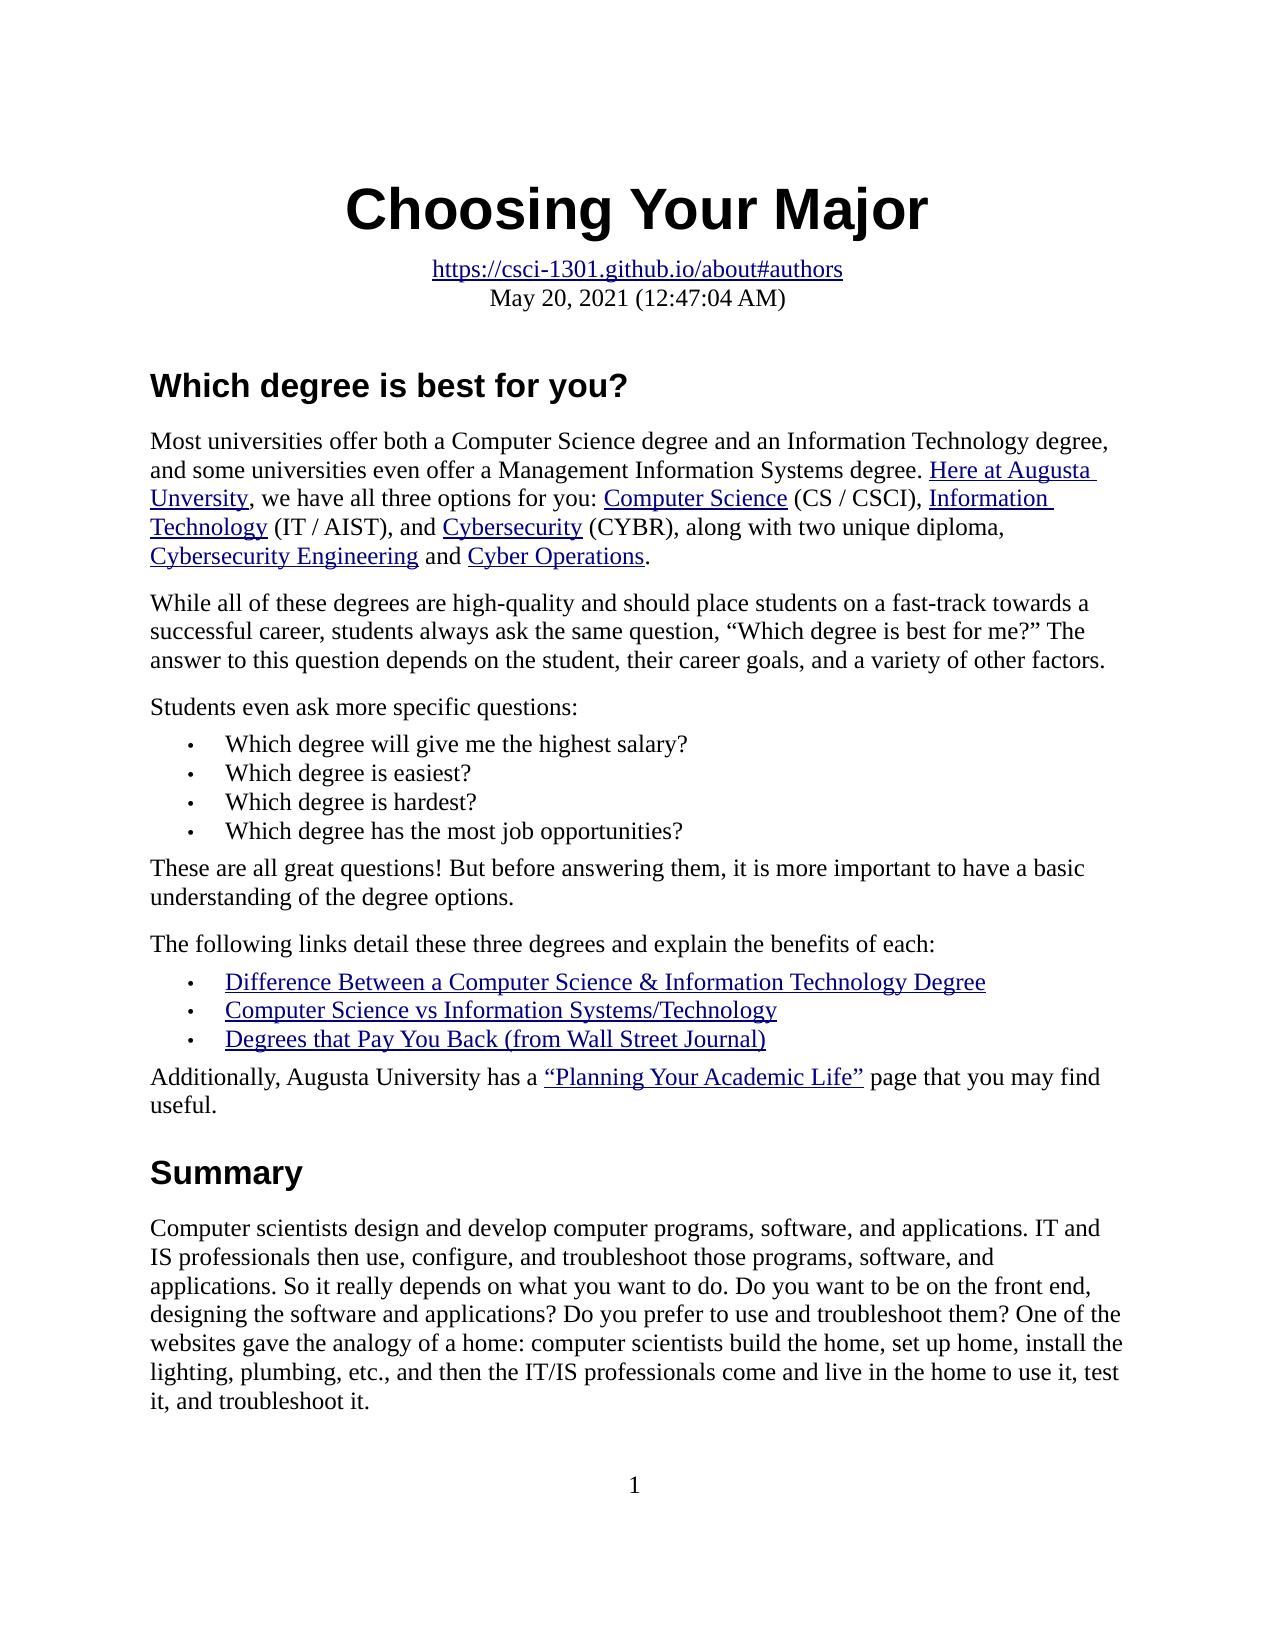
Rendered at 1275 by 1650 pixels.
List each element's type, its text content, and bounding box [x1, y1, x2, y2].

list Computer Science vs Information Systems/Technology [187, 995, 1125, 1024]
subtitle Summary [150, 1153, 1125, 1192]
text https://csci-1301.github.io/about#authors [150, 254, 1125, 283]
list Which degree is hardest? [187, 787, 1125, 816]
subtitle Which degree is best for you? [150, 366, 1125, 404]
list Which degree is easiest? [187, 758, 1125, 787]
text Computer scientists design and develop computer programs, software, and applications. IT and IS professionals then use, configure, and troubleshoot those programs, software, and applications. So it really depends on what you want to do. Do you want to be on the front end, designing the software and applications? Do you prefer to use and troubleshoot them? One of the websites gave the analogy of a home: computer scientists build the home, set up home, install the lighting, plumbing, etc., and then the IT/IS professionals come and live in the home to use it, test it, and troubleshoot it. [150, 1213, 1125, 1414]
list Difference Between a Computer Science & Information Technology Degree [187, 967, 1125, 995]
text These are all great questions! But before answering them, it is more important to have a basic understanding of the degree options. [150, 853, 1125, 911]
text May 20, 2021 (12:47:04 AM) [150, 283, 1125, 312]
text Students even ask more specific questions: [150, 692, 1125, 721]
list Which degree will give me the highest salary? [187, 729, 1125, 758]
title Choosing Your Major [150, 175, 1125, 242]
list Which degree has the most job opportunities? [187, 816, 1125, 844]
list Degrees that Pay You Back (from Wall Street Journal) [187, 1024, 1125, 1053]
text While all of these degrees are high-quality and should place students on a fast-track towards a successful career, students always ask the same question, “Which degree is best for me?” The answer to this question depends on the student, their career goals, and a variety of other factors. [150, 588, 1125, 674]
text Most universities offer both a Computer Science degree and an Information Technology degree, and some universities even offer a Management Information Systems degree. Here at Augusta Unversity, we have all three options for you: Computer Science (CS / CSCI), Information Technology (IT / AIST), and Cybersecurity (CYBR), along with two unique diploma, Cybersecurity Engineering and Cyber Operations. [150, 426, 1125, 570]
text The following links detail these three degrees and explain the benefits of each: [150, 929, 1125, 958]
text Additionally, Augusta University has a “Planning Your Academic Life” page that you may find useful. [150, 1062, 1125, 1119]
